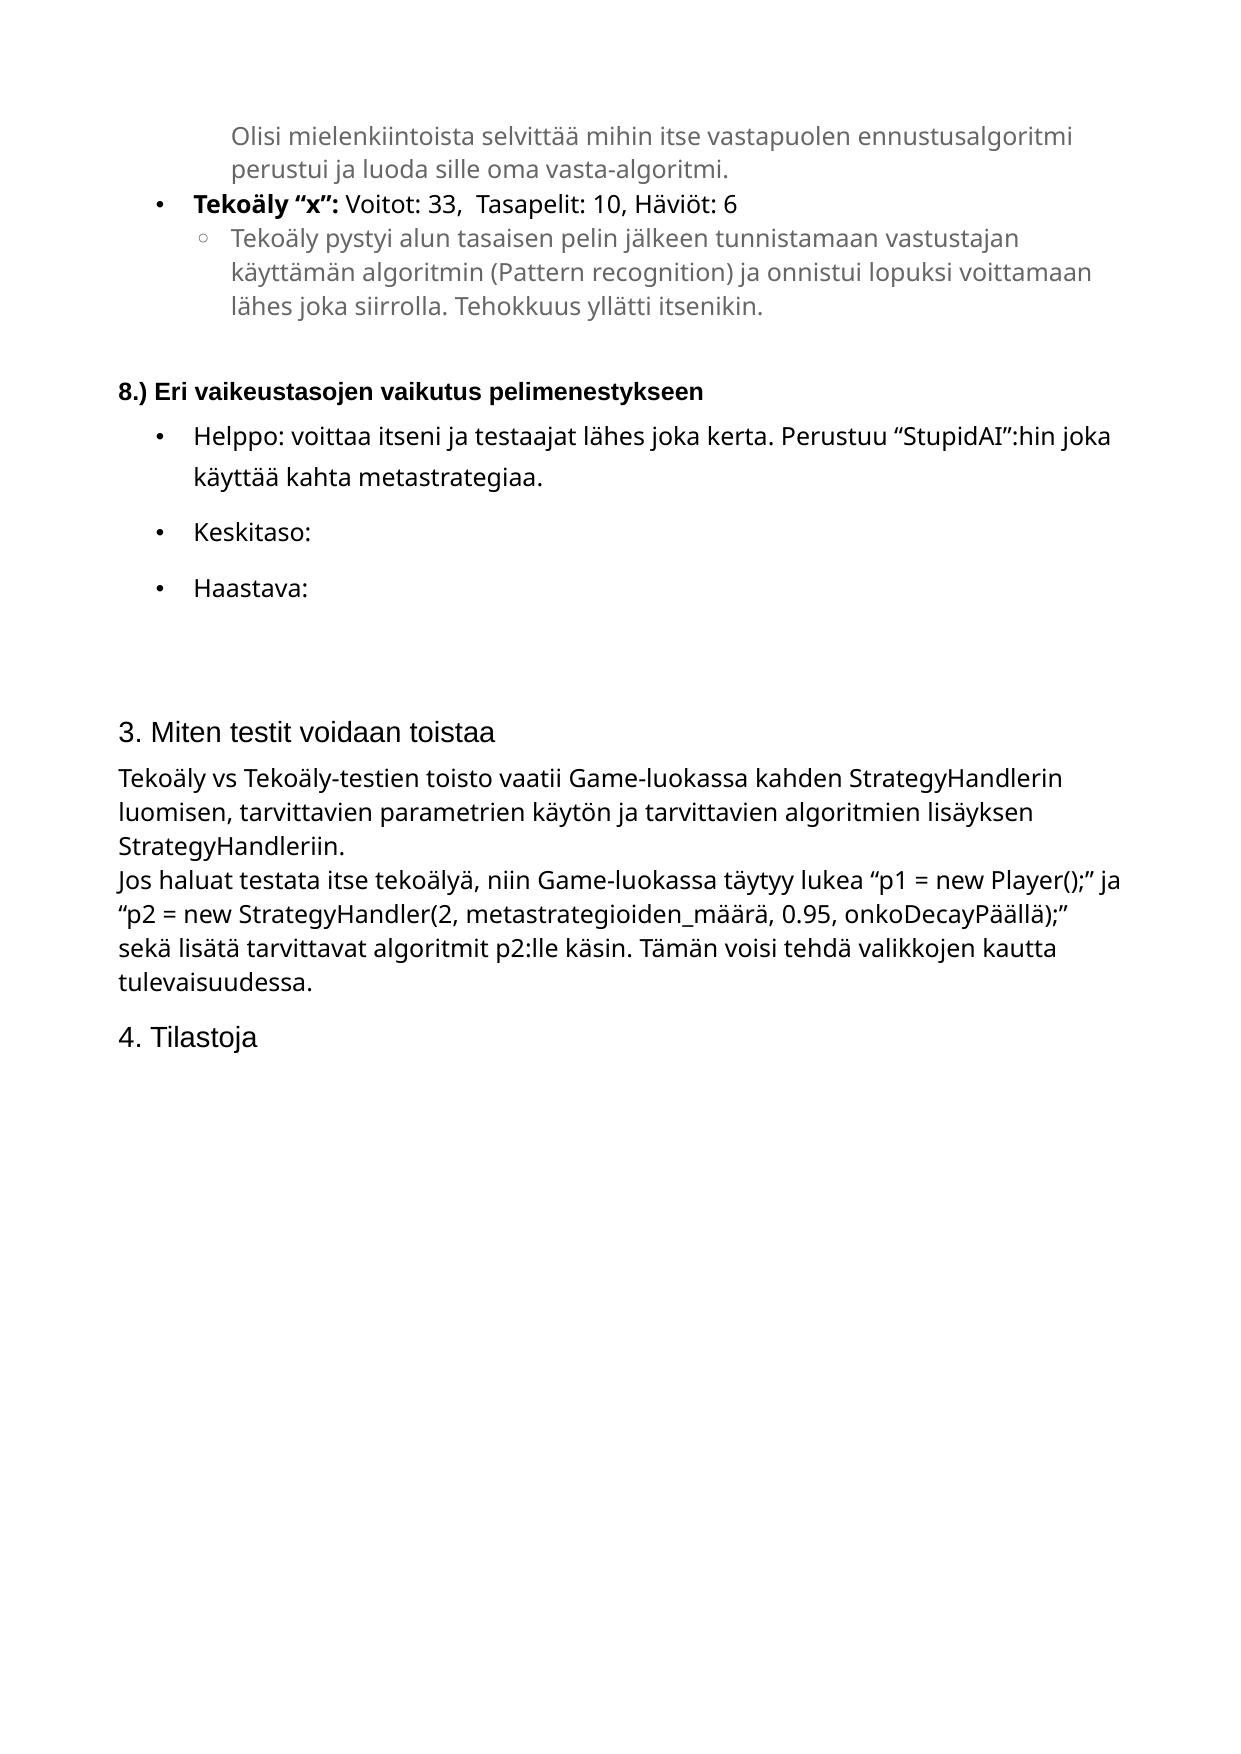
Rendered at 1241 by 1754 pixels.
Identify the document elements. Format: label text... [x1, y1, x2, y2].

subtitle 3. Miten testit voidaan toistaa [118, 715, 1122, 748]
list Tekoäly pystyi alun tasaisen pelin jälkeen tunnistamaan vastustajan käyttämän algoritmin (Pattern recognition) ja onnistui lopuksi voittamaan lähes joka siirrolla. Tehokkuus yllätti itsenikin. [193, 220, 1122, 322]
text Tekoäly vs Tekoäly-testien toisto vaatii Game-luokassa kahden StrategyHandlerin luomisen, tarvittavien parametrien käytön ja tarvittavien algoritmien lisäyksen StrategyHandleriin. [118, 761, 1122, 863]
list Helppo: voittaa itseni ja testaajat lähes joka kerta. Perustuu “StupidAI”:hin joka käyttää kahta metastrategiaa. [156, 419, 1122, 493]
list Olisi mielenkiintoista selvittää mihin itse vastapuolen ennustusalgoritmi perustui ja luoda sille oma vasta-algoritmi. [193, 118, 1122, 186]
text Jos haluat testata itse tekoälyä, niin Game-luokassa täytyy lukea “p1 = new Player();” ja “p2 = new StrategyHandler(2, metastrategioiden_määrä, 0.95, onkoDecayPäällä);” sekä lisätä tarvittavat algoritmit p2:lle käsin. Tämän voisi tehdä valikkojen kautta tulevaisuudessa. [118, 863, 1122, 999]
list Haastava: [156, 570, 1122, 604]
list Keskitaso: [156, 515, 1122, 549]
subtitle 4. Tilastoja [118, 1020, 1122, 1053]
subtitle 8.) Eri vaikeustasojen vaikutus pelimenestykseen [118, 377, 1122, 406]
list Tekoäly “x”: Voitot: 33, Tasapelit: 10, Häviöt: 6 [156, 186, 1122, 220]
